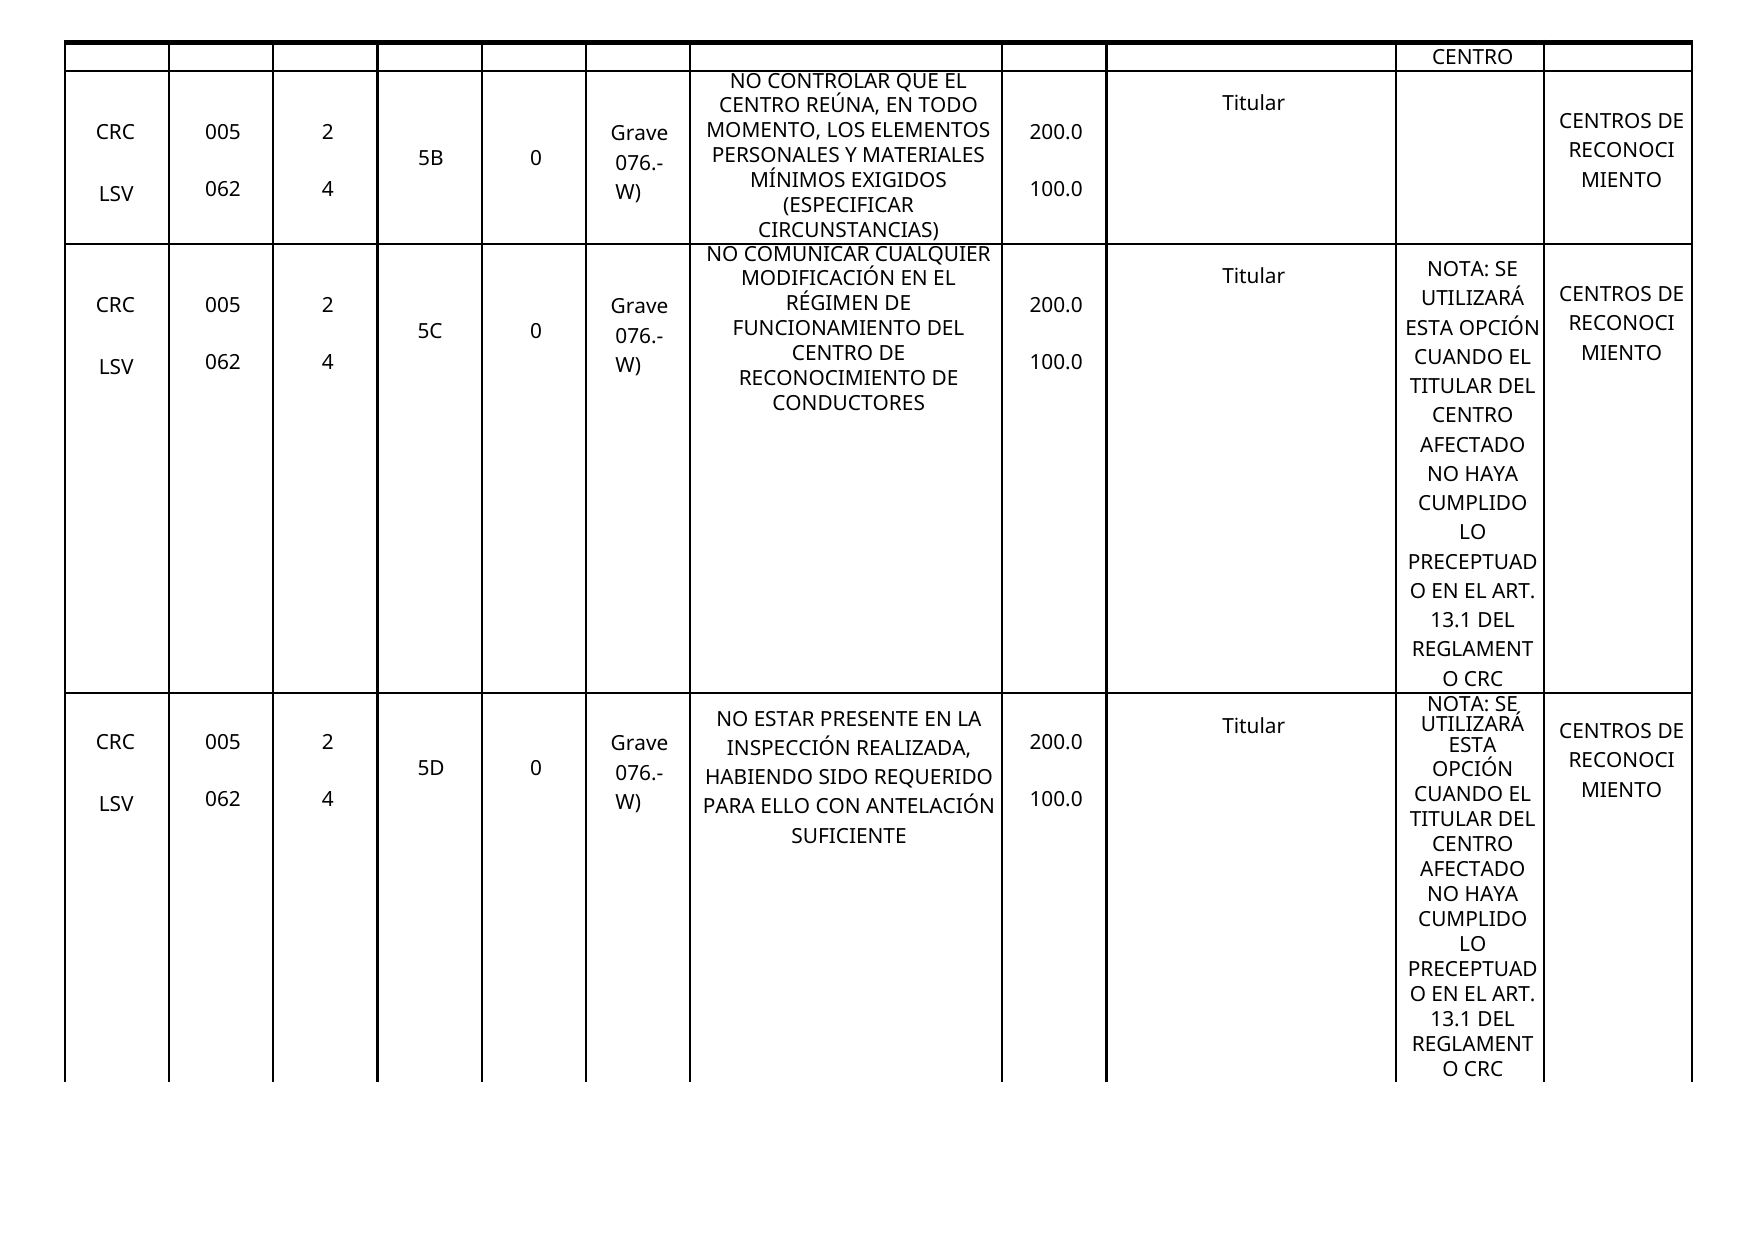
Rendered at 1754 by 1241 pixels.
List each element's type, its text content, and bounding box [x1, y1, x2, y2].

table_cell [66, 45, 168, 70]
table_cell [483, 45, 585, 70]
table_cell [1545, 45, 1691, 70]
table_cell CRC LSV [66, 245, 168, 692]
table_cell Grave 076.- W) [587, 694, 689, 1082]
table_cell NO ESTAR PRESENTE EN LA INSPECCIÓN REALIZADA, HABIENDO SIDO REQUERIDO PARA ELLO CON ANTELACIÓN SUFICIENTE [691, 694, 1001, 1082]
table_cell [1108, 45, 1395, 70]
table_cell 005 062 [170, 245, 272, 692]
table_cell 2 4 [274, 72, 376, 243]
table_cell 0 [483, 694, 585, 1082]
table_cell 0 [483, 72, 585, 243]
table_cell [170, 45, 272, 70]
table_cell [274, 45, 376, 70]
table_cell NO COMUNICAR CUALQUIER MODIFICACIÓN EN EL RÉGIMEN DE FUNCIONAMIENTO DEL CENTRO DE RECONOCIMIENTO DE CONDUCTORES [691, 245, 1001, 692]
table_cell Titular [1108, 72, 1395, 243]
table_cell 5D [379, 694, 481, 1082]
table_cell 005 062 [170, 72, 272, 243]
table_cell NOTA: SE UTILIZARÁ ESTA OPCIÓN CUANDO EL TITULAR DEL CENTRO AFECTADO NO HAYA CUMPLIDO LO PRECEPTUADO EN EL ART. 13.1 DEL REGLAMENTO CRC [1397, 694, 1543, 1082]
table_cell CENTROS DE RECONOCI MIENTO [1545, 694, 1691, 1082]
table_cell CRC LSV [66, 72, 168, 243]
table_cell CENTROS DE RECONOCI MIENTO [1545, 72, 1691, 243]
table_cell Titular [1108, 694, 1395, 1082]
table_cell Titular [1108, 245, 1395, 692]
table_cell CRC LSV [66, 694, 168, 1082]
table_cell 005 062 [170, 694, 272, 1082]
table_cell Grave 076.- W) [587, 72, 689, 243]
table_cell 2 4 [274, 245, 376, 692]
table_cell [1397, 72, 1543, 243]
table_cell CENTROS DE RECONOCI MIENTO [1545, 245, 1691, 692]
table_cell CENTRO [1397, 45, 1543, 70]
table_cell [691, 45, 1001, 70]
table_cell 0 [483, 245, 585, 692]
table_cell 200.0 100.0 [1003, 694, 1105, 1082]
table_cell 5C [379, 245, 481, 692]
table_cell NOTA: SE UTILIZARÁ ESTA OPCIÓN CUANDO EL TITULAR DEL CENTRO AFECTADO NO HAYA CUMPLIDO LO PRECEPTUADO EN EL ART. 13.1 DEL REGLAMENTO CRC [1397, 245, 1543, 692]
table_cell 5B [379, 72, 481, 243]
table_cell 200.0 100.0 [1003, 72, 1105, 243]
table_cell [1003, 45, 1105, 70]
table_cell 200.0 100.0 [1003, 245, 1105, 692]
table_cell NO CONTROLAR QUE EL CENTRO REÚNA, EN TODO MOMENTO, LOS ELEMENTOS PERSONALES Y MATERIALES MÍNIMOS EXIGIDOS (ESPECIFICAR CIRCUNSTANCIAS) [691, 72, 1001, 243]
table_cell [587, 45, 689, 70]
table_cell Grave 076.- W) [587, 245, 689, 692]
table_cell 2 4 [274, 694, 376, 1082]
table_cell [379, 45, 481, 70]
